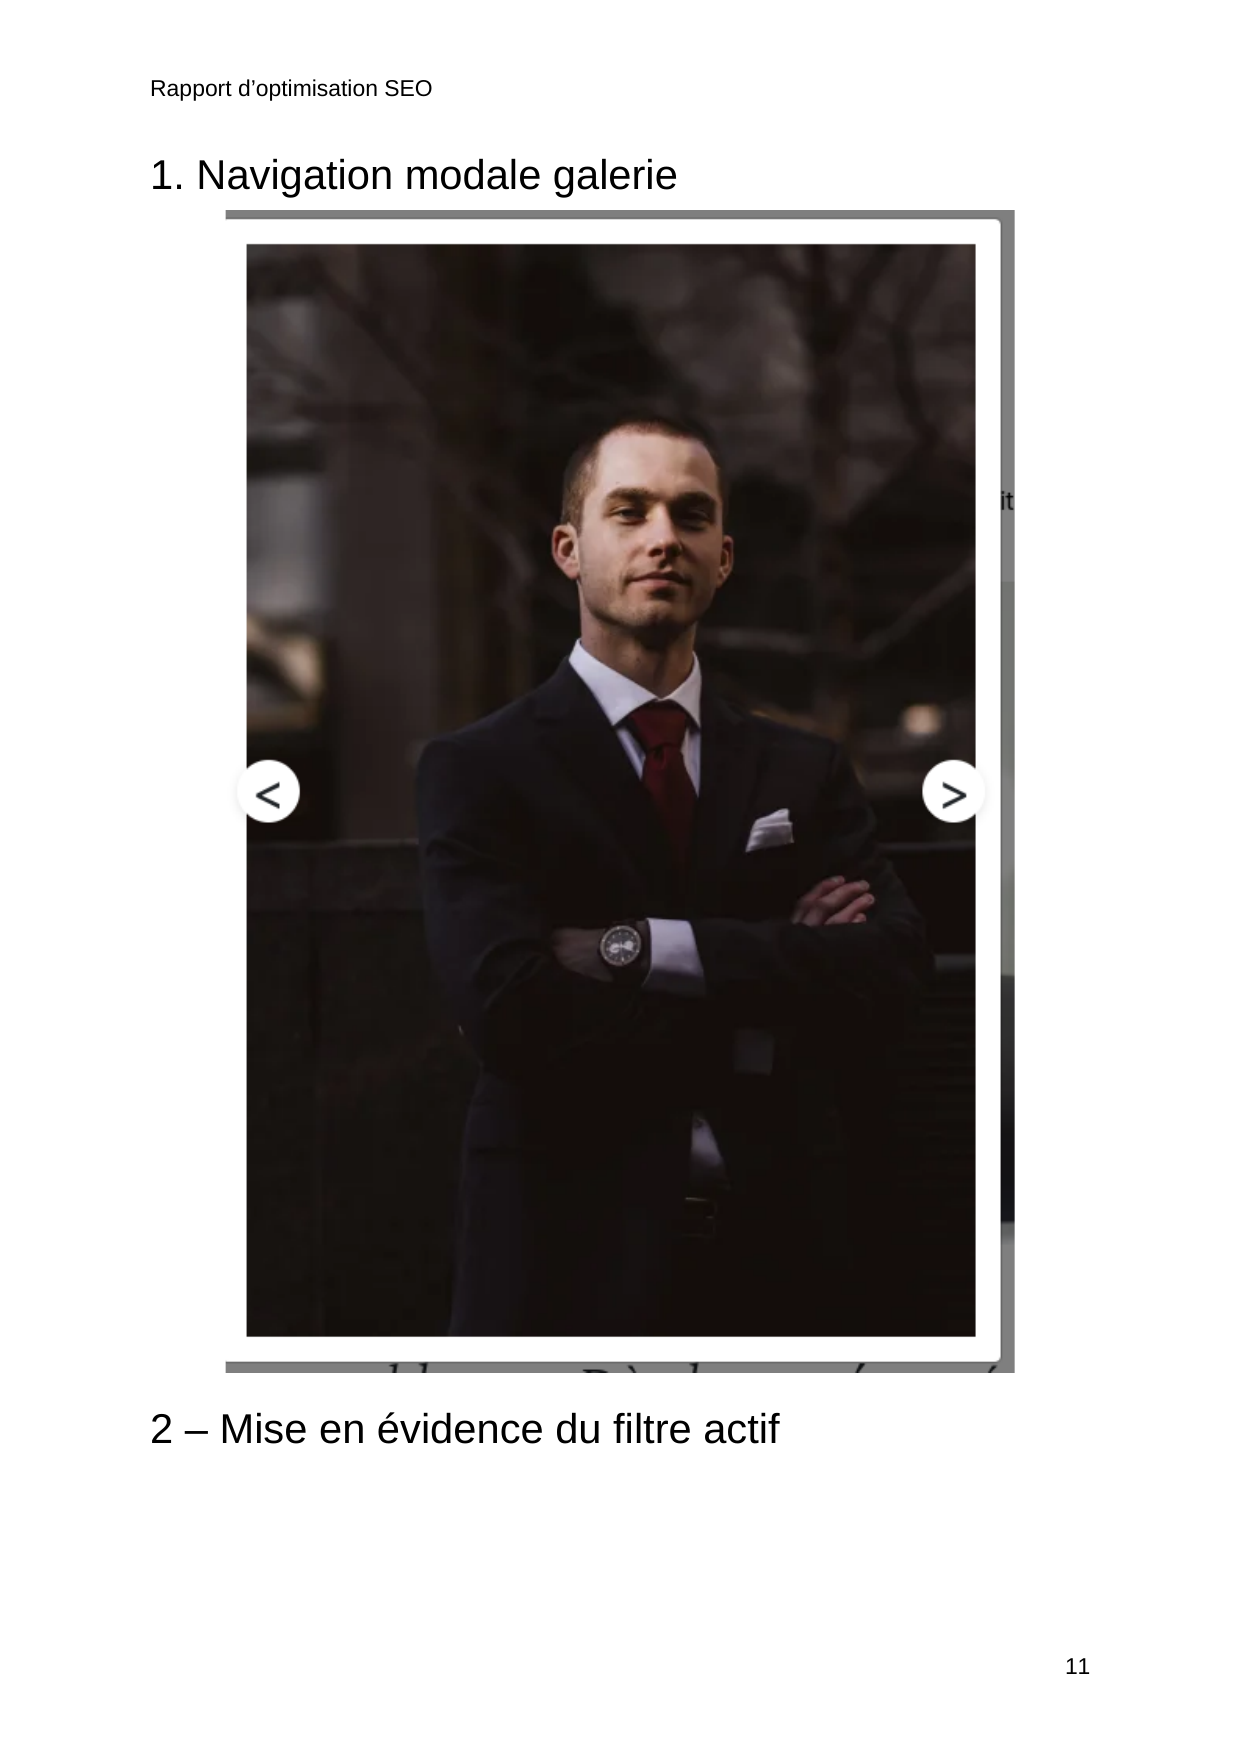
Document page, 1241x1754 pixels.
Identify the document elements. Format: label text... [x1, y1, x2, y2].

picture [225, 210, 1015, 1373]
subtitle 2 – Mise en évidence du filtre actif [150, 1404, 1090, 1452]
subtitle 1. Navigation modale galerie [150, 150, 1090, 198]
